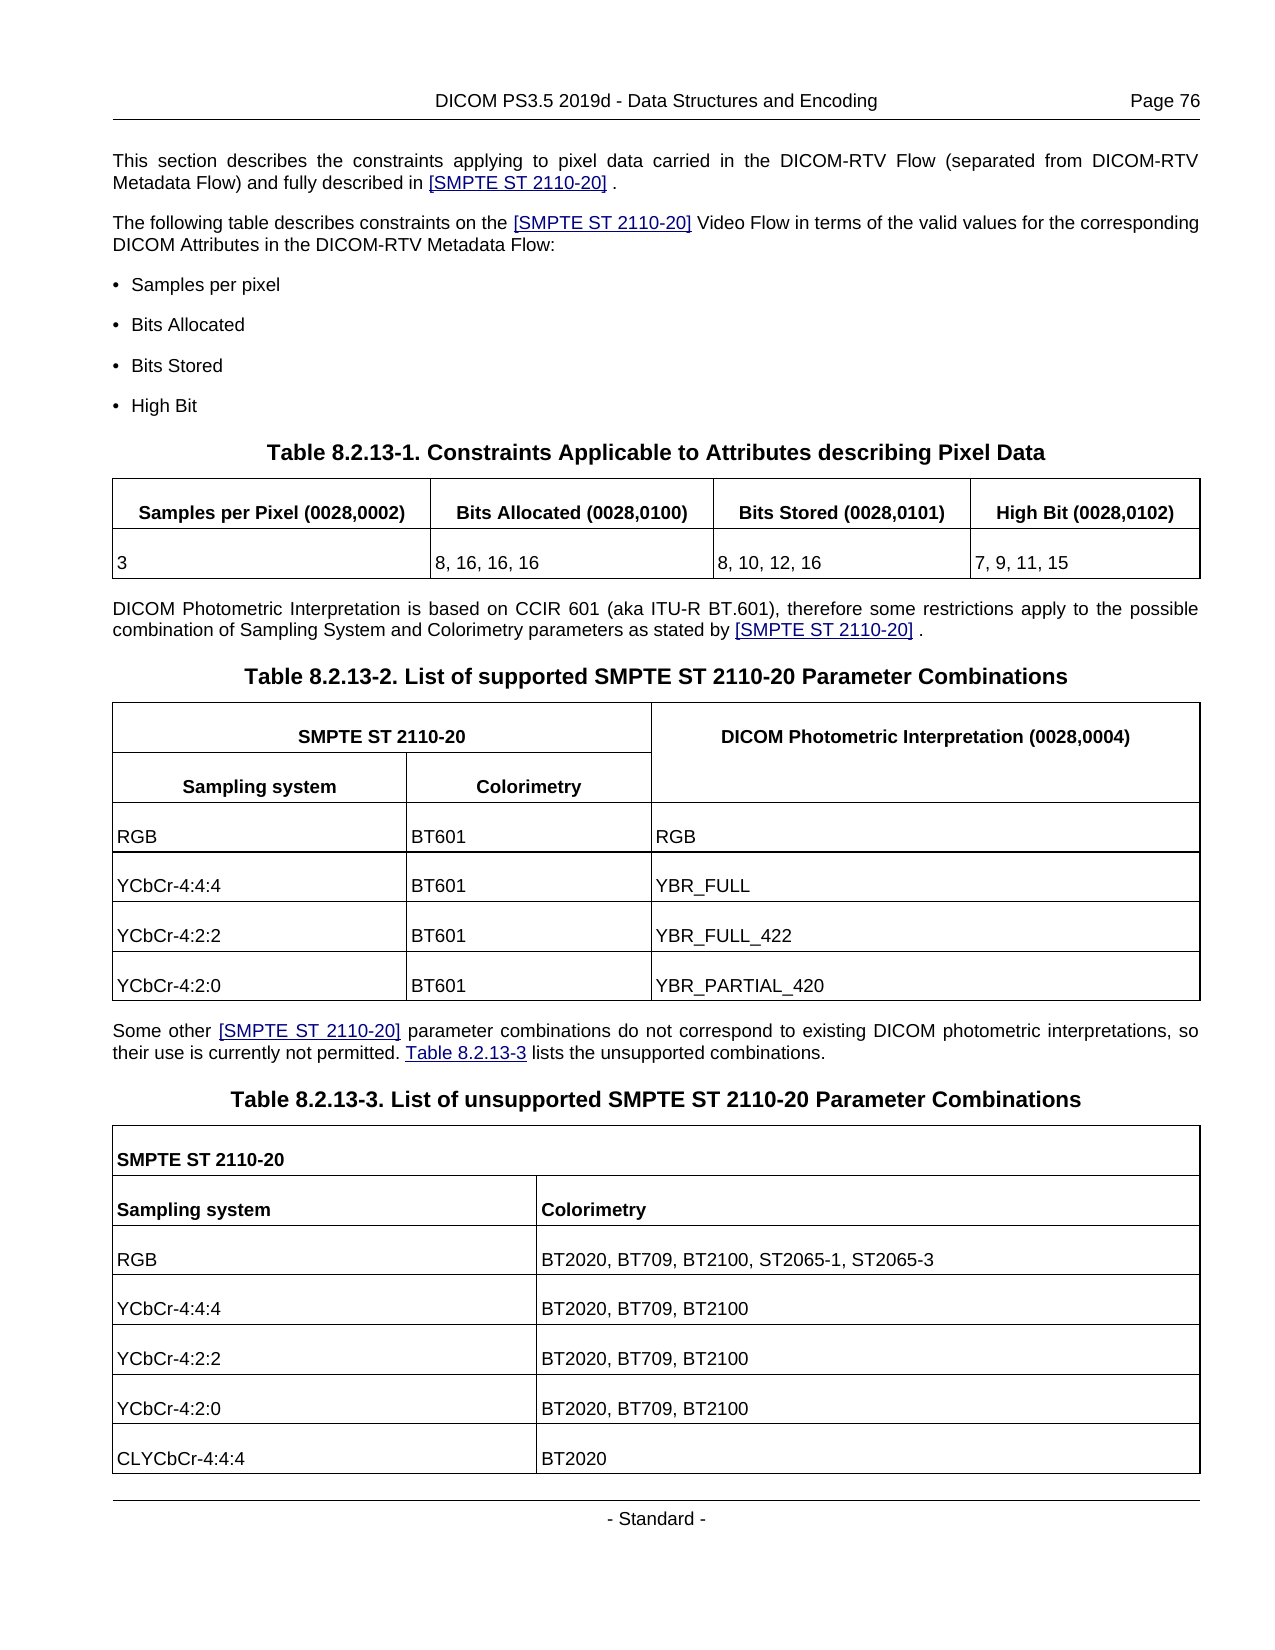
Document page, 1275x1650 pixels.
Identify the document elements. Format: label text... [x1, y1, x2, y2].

text DICOM Photometric Interpretation is based on CCIR 601 (aka ITU-R BT.601), therefore some restrictions apply to the possible combination of Sampling System and Colorimetry parameters as stated by [SMPTE ST 2110-20] . [112, 597, 1200, 640]
table_cell 3 [113, 529, 430, 577]
table_cell RGB [113, 1226, 536, 1274]
table_cell BT2020 [537, 1424, 1199, 1473]
table_cell BT2020, BT709, BT2100, ST2065-1, ST2065-3 [537, 1226, 1199, 1274]
table_cell RGB [652, 803, 1199, 851]
table_header DICOM Photometric Interpretation (0028,0004) [652, 703, 1199, 802]
table_cell CLYCbCr-4:4:4 [113, 1424, 536, 1473]
table_header Bits Stored (0028,0101) [714, 479, 970, 528]
table_cell YCbCr-4:2:2 [113, 902, 406, 951]
table_header SMPTE ST 2110-20 [113, 1126, 1199, 1175]
text • Samples per pixel [112, 274, 1200, 295]
table_cell 7, 9, 11, 15 [971, 529, 1199, 577]
table_header High Bit (0028,0102) [971, 479, 1199, 528]
table_cell BT601 [407, 853, 651, 901]
table_cell YCbCr-4:2:2 [113, 1325, 536, 1374]
text Some other [SMPTE ST 2110-20] parameter combinations do not correspond to existing DICOM photometric interpretations, so their use is currently not permitted. Table 8.2.13-3 lists the unsupported combinations. [112, 1020, 1200, 1063]
table_cell YBR_FULL [652, 853, 1199, 901]
table_cell Sampling system [113, 1176, 536, 1224]
text Table 8.2.13-1. Constraints Applicable to Attributes describing Pixel Data [112, 439, 1200, 464]
text Table 8.2.13-3. List of unsupported SMPTE ST 2110-20 Parameter Combinations [112, 1086, 1200, 1112]
table_cell YCbCr-4:2:0 [113, 1375, 536, 1423]
table_cell BT2020, BT709, BT2100 [537, 1325, 1199, 1374]
table_cell YCbCr-4:4:4 [113, 1275, 536, 1324]
text Table 8.2.13-2. List of supported SMPTE ST 2110-20 Parameter Combinations [112, 663, 1200, 689]
table_cell Colorimetry [407, 753, 651, 802]
table_cell BT601 [407, 803, 651, 851]
table_cell BT601 [407, 952, 651, 1000]
table_cell BT2020, BT709, BT2100 [537, 1275, 1199, 1324]
text The following table describes constraints on the [SMPTE ST 2110-20] Video Flow in terms of the valid values for the corresponding DICOM Attributes in the DICOM-RTV Metadata Flow: [112, 212, 1200, 255]
text • Bits Allocated [112, 314, 1200, 336]
table_cell YCbCr-4:2:0 [113, 952, 406, 1000]
text This section describes the constraints applying to pixel data carried in the DICOM-RTV Flow (separated from DICOM-RTV Metadata Flow) and fully described in [SMPTE ST 2110-20] . [112, 150, 1200, 193]
table_header Bits Allocated (0028,0100) [431, 479, 713, 528]
table_cell Sampling system [113, 753, 406, 802]
text • High Bit [112, 395, 1200, 416]
table_cell YCbCr-4:4:4 [113, 853, 406, 901]
table_cell 8, 16, 16, 16 [431, 529, 713, 577]
table_header SMPTE ST 2110-20 [113, 703, 651, 752]
table_cell YBR_FULL_422 [652, 902, 1199, 951]
table_cell YBR_PARTIAL_420 [652, 952, 1199, 1000]
table_cell BT601 [407, 902, 651, 951]
table_cell BT2020, BT709, BT2100 [537, 1375, 1199, 1423]
table_header Samples per Pixel (0028,0002) [113, 479, 430, 528]
table_cell Colorimetry [537, 1176, 1199, 1224]
table_cell 8, 10, 12, 16 [714, 529, 970, 577]
table_cell RGB [113, 803, 406, 851]
text • Bits Stored [112, 354, 1200, 376]
